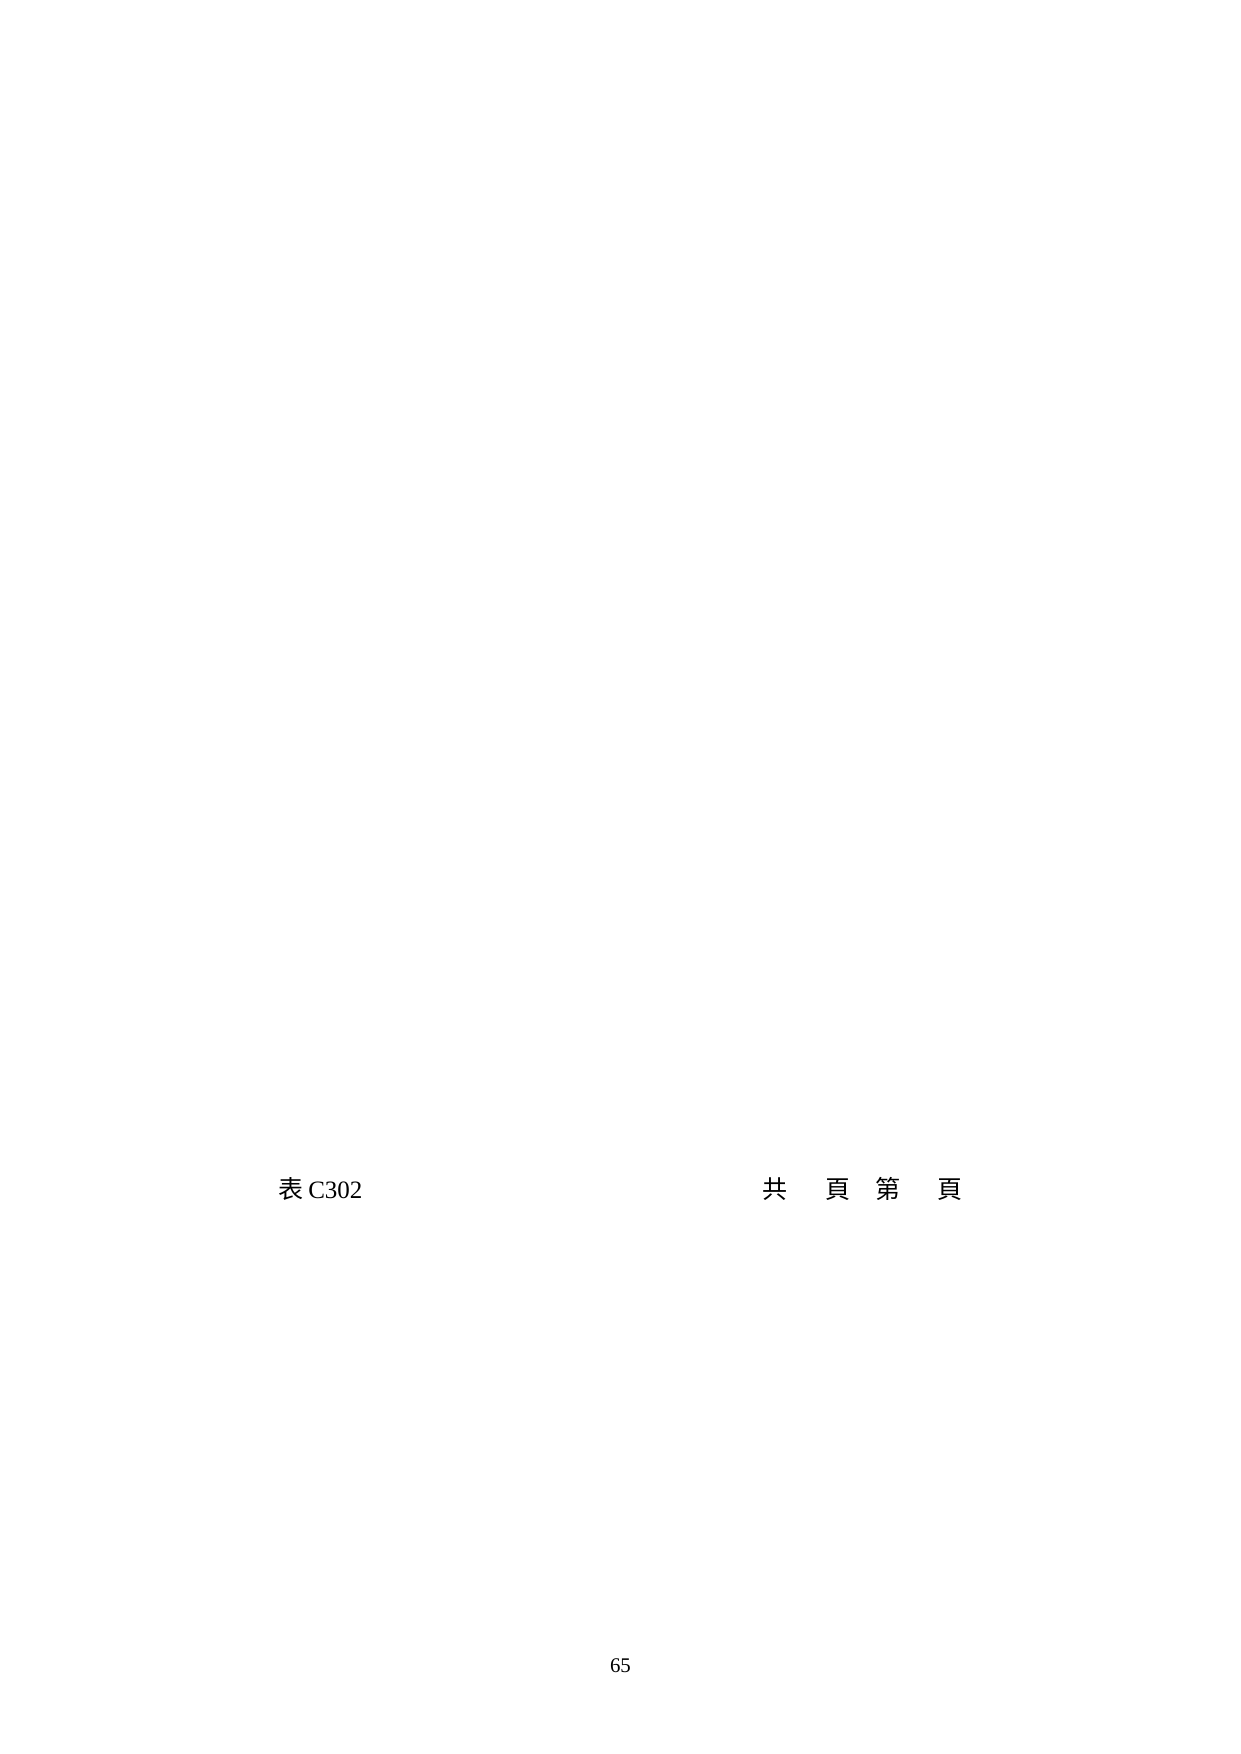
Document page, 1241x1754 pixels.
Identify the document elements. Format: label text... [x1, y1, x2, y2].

text 表C302 共 頁 第 頁 [71, 1146, 1169, 1209]
